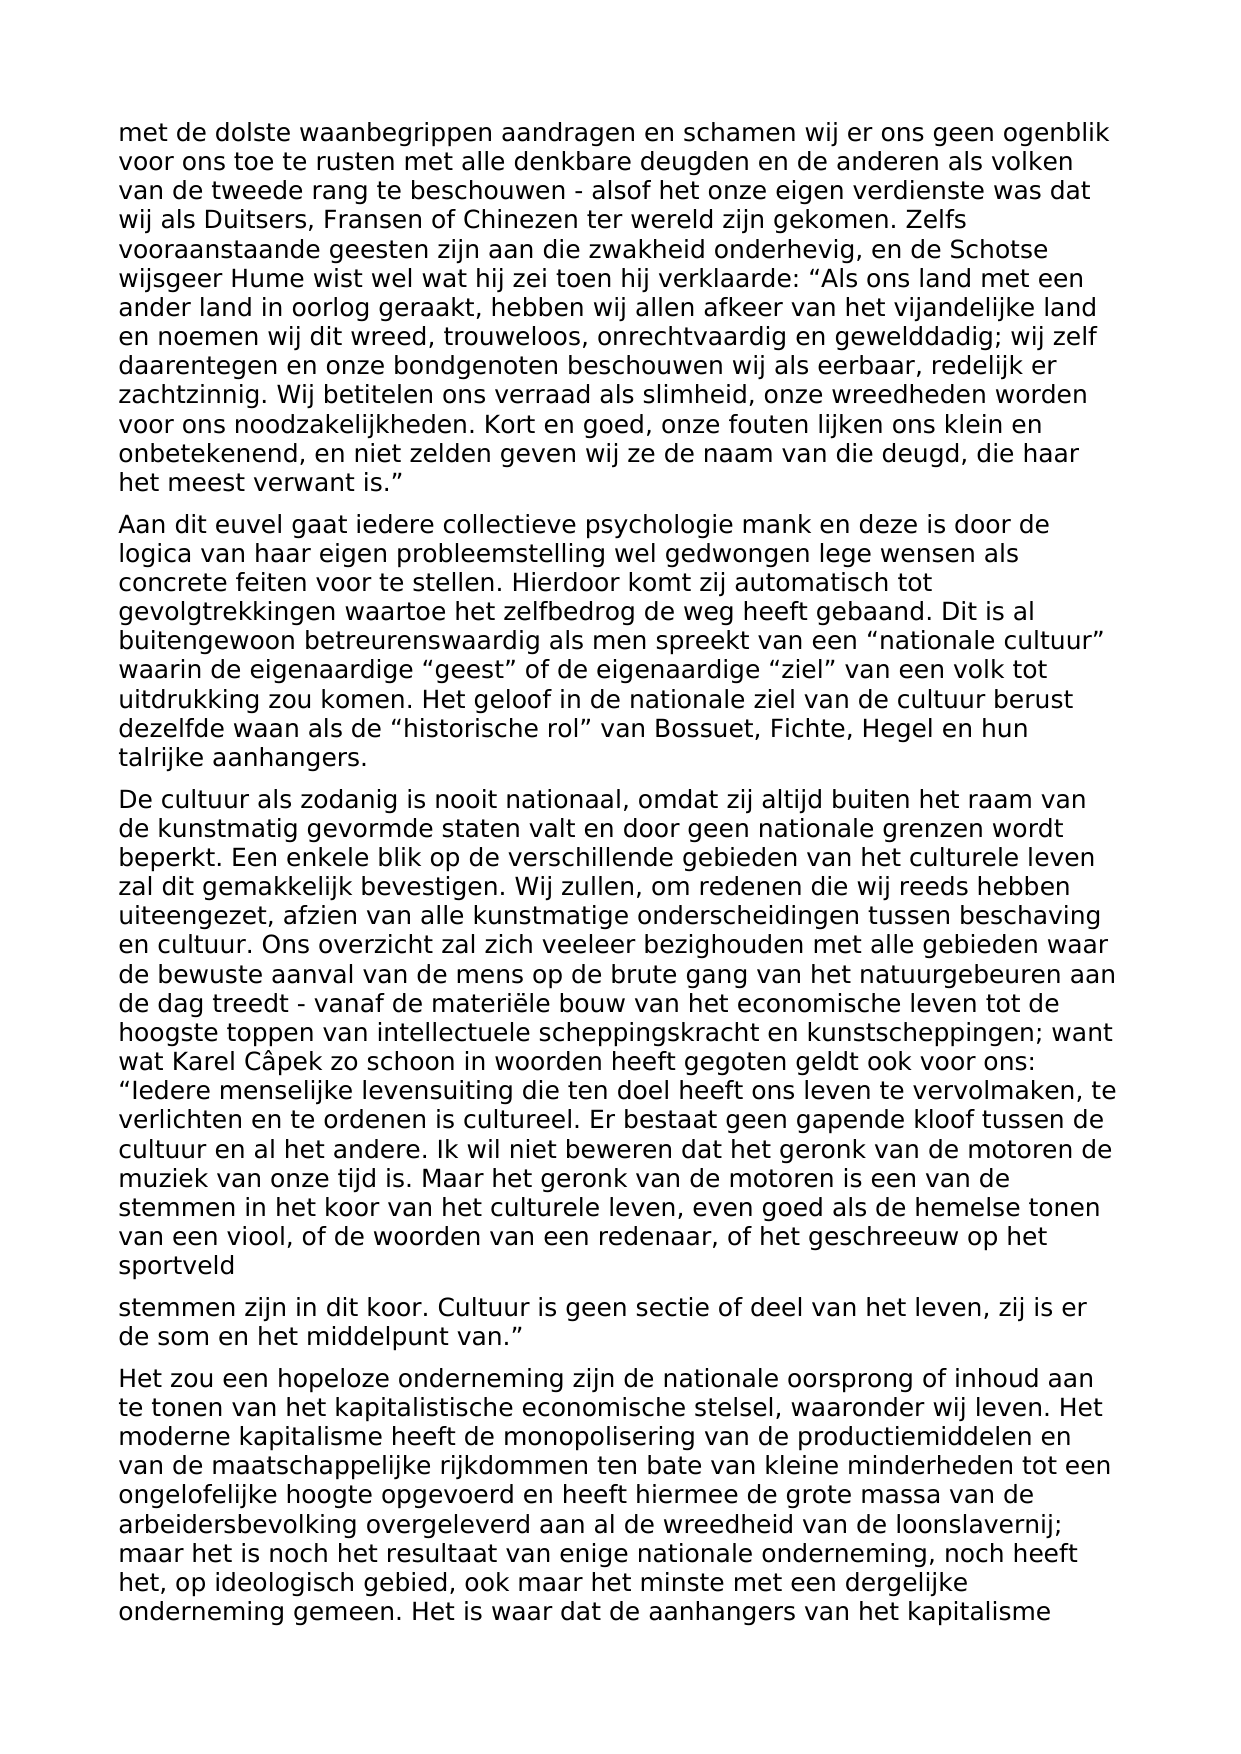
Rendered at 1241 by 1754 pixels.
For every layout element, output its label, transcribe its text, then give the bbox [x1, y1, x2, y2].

text met de dolste waanbegrippen aandragen en schamen wij er ons geen ogenblik voor ons toe te rusten met alle denkbare deugden en de anderen als volken van de tweede rang te beschouwen - alsof het onze eigen verdienste was dat wij als Duitsers, Fransen of Chinezen ter wereld zijn gekomen. Zelfs vooraanstaande geesten zijn aan die zwakheid onderhevig, en de Schotse wijsgeer Hume wist wel wat hij zei toen hij verklaarde: “Als ons land met een ander land in oorlog geraakt, hebben wij allen afkeer van het vijandelijke land en noemen wij dit wreed, trouweloos, onrechtvaardig en gewelddadig; wij zelf daarentegen en onze bondgenoten beschouwen wij als eerbaar, redelijk er zachtzinnig. Wij betitelen ons verraad als slimheid, onze wreedheden worden voor ons noodzakelijkheden. Kort en goed, onze fouten lijken ons klein en onbetekenend, en niet zelden geven wij ze de naam van die deugd, die haar het meest verwant is.” [118, 118, 1122, 497]
text De cultuur als zodanig is nooit nationaal, omdat zij altijd buiten het raam van de kunstmatig gevormde staten valt en door geen nationale grenzen wordt beperkt. Een enkele blik op de verschillende gebieden van het culturele leven zal dit gemakkelijk bevestigen. Wij zullen, om redenen die wij reeds hebben uiteengezet, afzien van alle kunstmatige onderscheidingen tussen beschaving en cultuur. Ons overzicht zal zich veeleer bezighouden met alle gebieden waar de bewuste aanval van de mens op de brute gang van het natuurgebeuren aan de dag treedt - vanaf de materiële bouw van het economische leven tot de hoogste toppen van intellectuele scheppingskracht en kunstscheppingen; want wat Karel Câpek zo schoon in woorden heeft gegoten geldt ook voor ons: “Iedere menselijke levensuiting die ten doel heeft ons leven te vervolmaken, te verlichten en te ordenen is cultureel. Er bestaat geen gapende kloof tussen de cultuur en al het andere. Ik wil niet beweren dat het geronk van de motoren de muziek van onze tijd is. Maar het geronk van de motoren is een van de stemmen in het koor van het culturele leven, even goed als de hemelse tonen van een viool, of de woorden van een redenaar, of het geschreeuw op het sportveld [118, 785, 1122, 1281]
text stemmen zijn in dit koor. Cultuur is geen sectie of deel van het leven, zij is er de som en het middelpunt van.” [118, 1293, 1122, 1351]
text Aan dit euvel gaat iedere collectieve psychologie mank en deze is door de logica van haar eigen probleemstelling wel gedwongen lege wensen als concrete feiten voor te stellen. Hierdoor komt zij automatisch tot gevolgtrekkingen waartoe het zelfbedrog de weg heeft gebaand. Dit is al buitengewoon betreurenswaardig als men spreekt van een “nationale cultuur” waarin de eigenaardige “geest” of de eigenaardige “ziel” van een volk tot uitdrukking zou komen. Het geloof in de nationale ziel van de cultuur berust dezelfde waan als de “historische rol” van Bossuet, Fichte, Hegel en hun talrijke aanhangers. [118, 510, 1122, 772]
text Het zou een hopeloze onderneming zijn de nationale oorsprong of inhoud aan te tonen van het kapitalistische economische stelsel, waaronder wij leven. Het moderne kapitalisme heeft de monopolisering van de productiemiddelen en van de maatschappelijke rijkdommen ten bate van kleine minderheden tot een ongelofelijke hoogte opgevoerd en heeft hiermee de grote massa van de arbeidersbevolking overgeleverd aan al de wreedheid van de loonslavernij; maar het is noch het resultaat van enige nationale onderneming, noch heeft het, op ideologisch gebied, ook maar het minste met een dergelijke onderneming gemeen. Het is waar dat de aanhangers van het kapitalisme [118, 1364, 1122, 1626]
